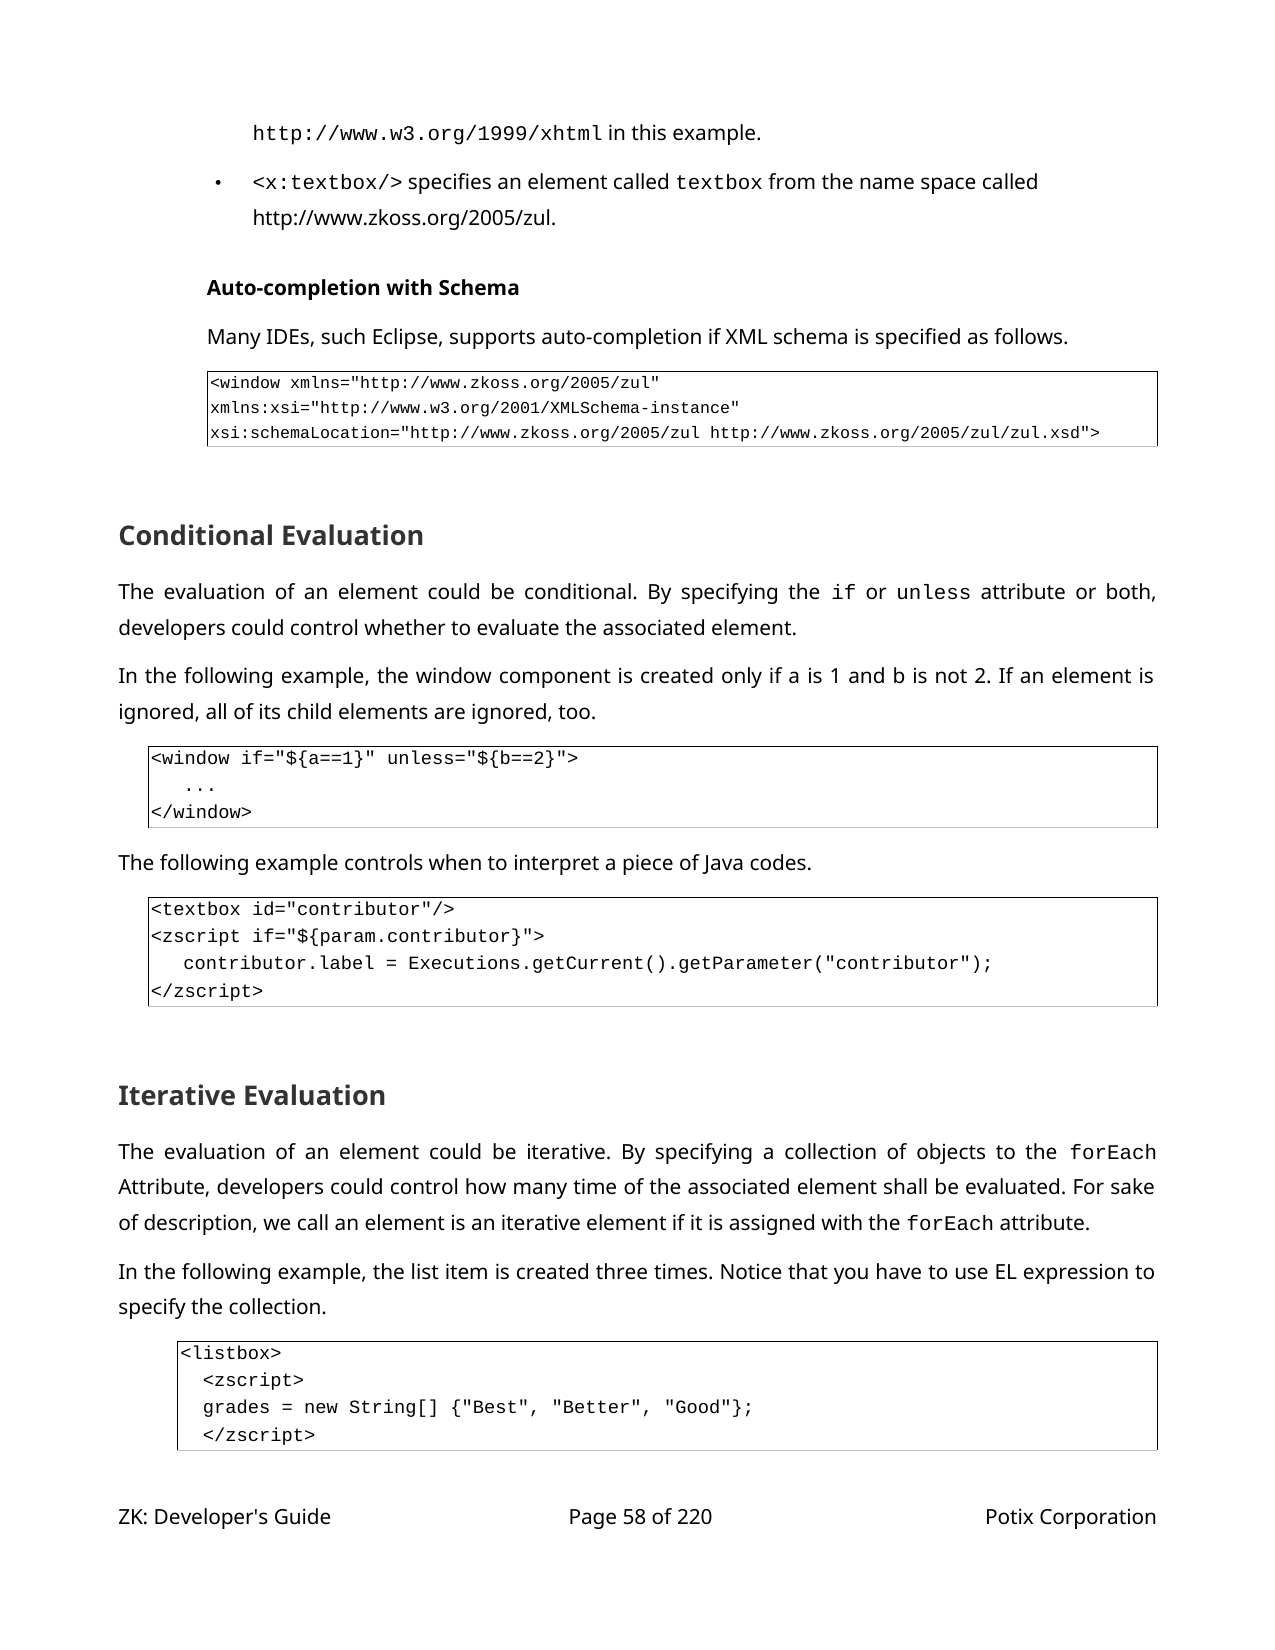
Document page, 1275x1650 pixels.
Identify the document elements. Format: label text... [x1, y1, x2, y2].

text contributor.label = Executions.getCurrent().getParameter("contributor"); [149, 951, 1157, 976]
subtitle Conditional Evaluation [118, 517, 1157, 554]
subtitle Auto-completion with Schema [207, 273, 1157, 302]
text </zscript> [149, 978, 1157, 1006]
text </zscript> [178, 1422, 1157, 1450]
text In the following example, the list item is created three times. Notice that you have to use EL expression to specify the collection. [118, 1257, 1157, 1320]
text <textbox id="contributor"/> [149, 898, 1157, 921]
subtitle Iterative Evaluation [118, 1077, 1157, 1113]
list http://www.w3.org/1999/xhtml in this example. [215, 118, 1157, 147]
text </window> [149, 800, 1157, 827]
text ... [149, 773, 1157, 797]
list <x:textbox/> specifies an element called textbox from the name space called http://www.zkoss.org/2005/zul. [215, 167, 1157, 231]
text Many IDEs, such Eclipse, supports auto-completion if XML schema is specified as follows. [207, 322, 1157, 351]
text The following example controls when to interpret a piece of Java codes. [118, 848, 1157, 876]
text xsi:schemaLocation="http://www.zkoss.org/2005/zul http://www.zkoss.org/2005/zul/zul.xsd"> [208, 421, 1157, 446]
text <window if="${a==1}" unless="${b==2}"> [149, 747, 1157, 770]
text <zscript if="${param.contributor}"> [149, 924, 1157, 948]
text In the following example, the window component is created only if a is 1 and b is not 2. If an element is ignored, all of its child elements are ignored, too. [118, 662, 1157, 725]
text xmlns:xsi="http://www.w3.org/2001/XMLSchema-instance" [208, 396, 1157, 418]
text The evaluation of an element could be iterative. By specifying a collection of objects to the forEach Attribute, developers could control how many time of the associated element shall be evaluated. For sake of description, we call an element is an iterative element if it is assigned with the forEach attribute. [118, 1137, 1157, 1236]
text The evaluation of an element could be conditional. By specifying the if or unless attribute or both, developers could control whether to evaluate the associated element. [118, 577, 1157, 641]
text <zscript> [178, 1368, 1157, 1392]
text <listbox> [178, 1342, 1157, 1365]
text <window xmlns="http://www.zkoss.org/2005/zul" [208, 372, 1157, 393]
text grades = new String[] {"Best", "Better", "Good"}; [178, 1395, 1157, 1419]
